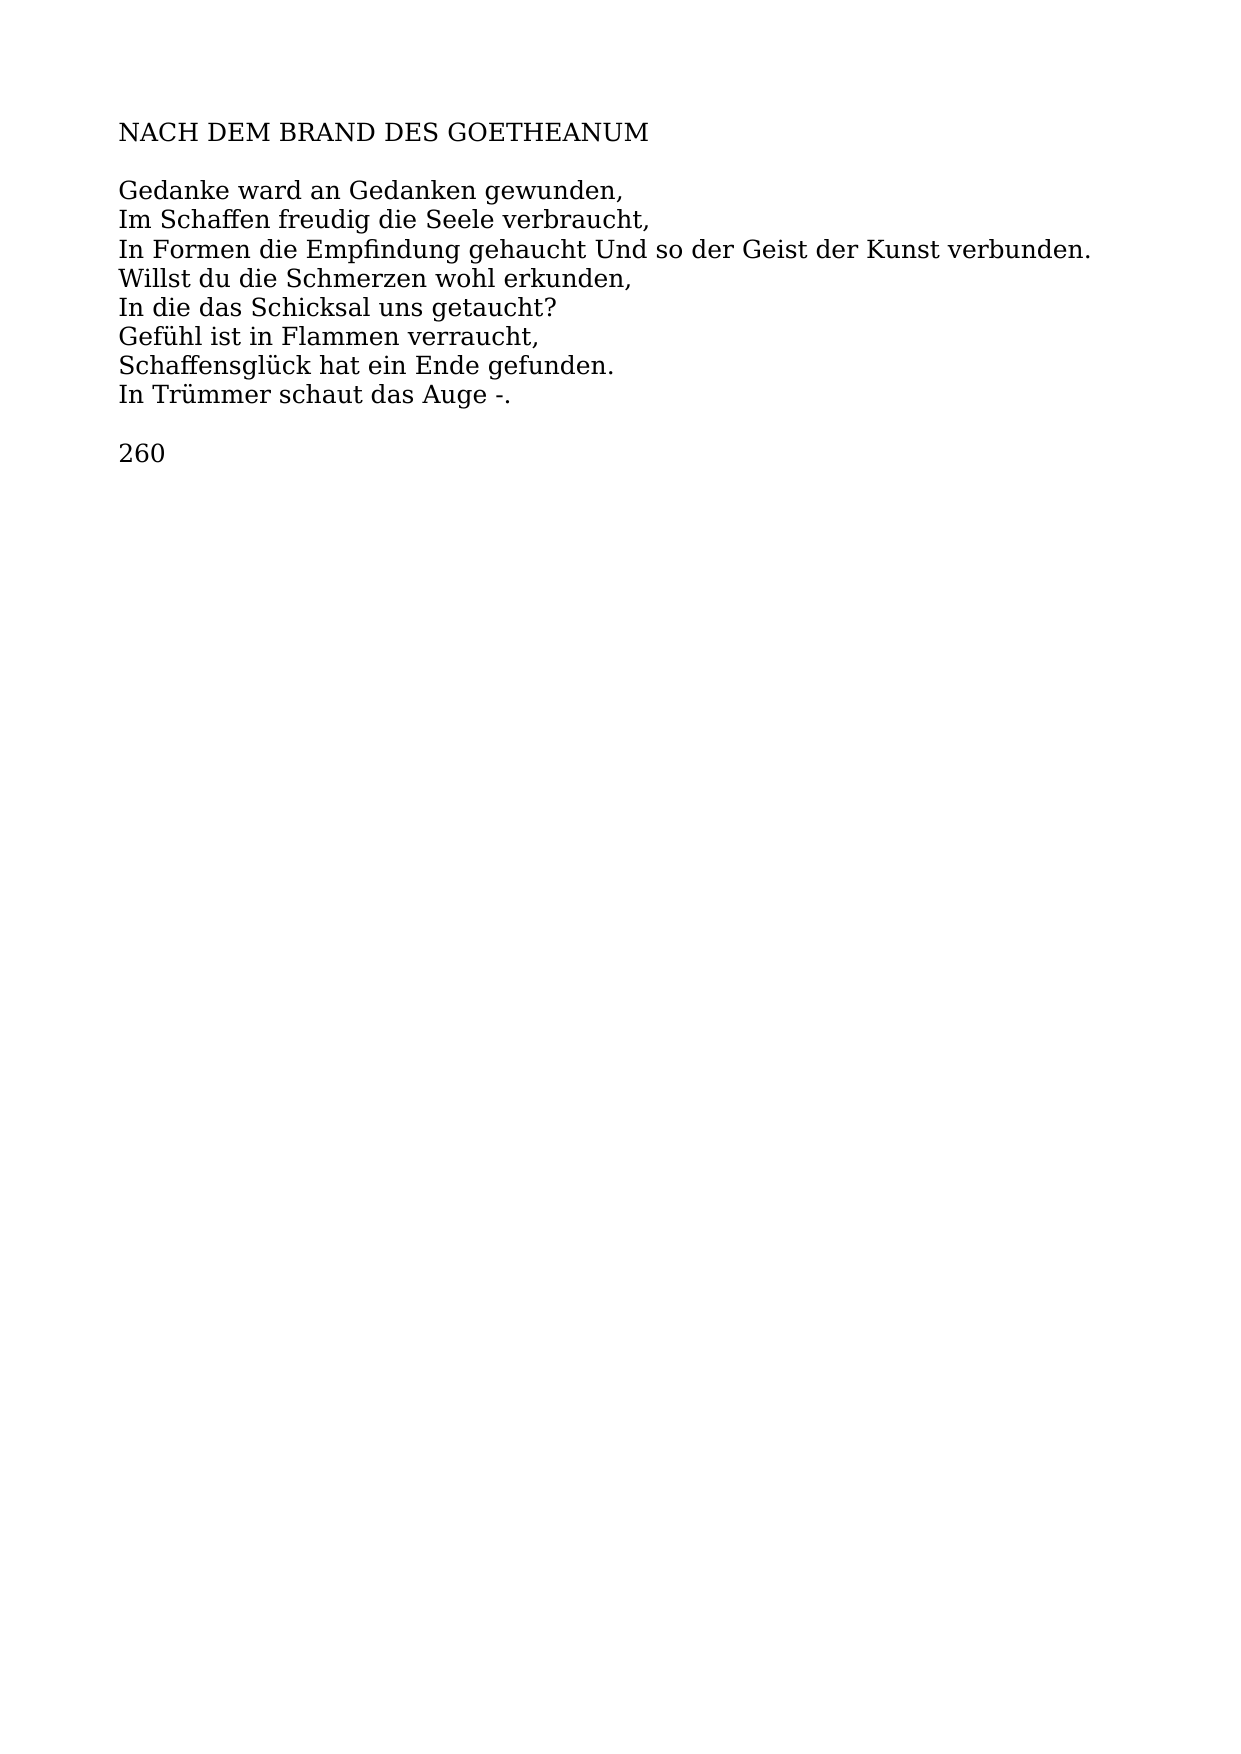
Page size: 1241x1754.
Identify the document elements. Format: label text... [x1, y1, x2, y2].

text In Trümmer schaut das Auge -. [118, 381, 1122, 410]
text NACH DEM BRAND DES GOETHEANUM [118, 118, 1122, 147]
text 260 [118, 439, 1122, 468]
text Gefühl ist in Flammen verraucht, [118, 322, 1122, 351]
text In Formen die Empfindung gehaucht Und so der Geist der Kunst verbunden. [118, 235, 1122, 264]
text Gedanke ward an Gedanken gewunden, [118, 176, 1122, 206]
text In die das Schicksal uns getaucht? [118, 293, 1122, 322]
text Im Schaffen freudig die Seele verbraucht, [118, 206, 1122, 235]
text Willst du die Schmerzen wohl erkunden, [118, 264, 1122, 293]
text Schaffensglück hat ein Ende gefunden. [118, 351, 1122, 381]
